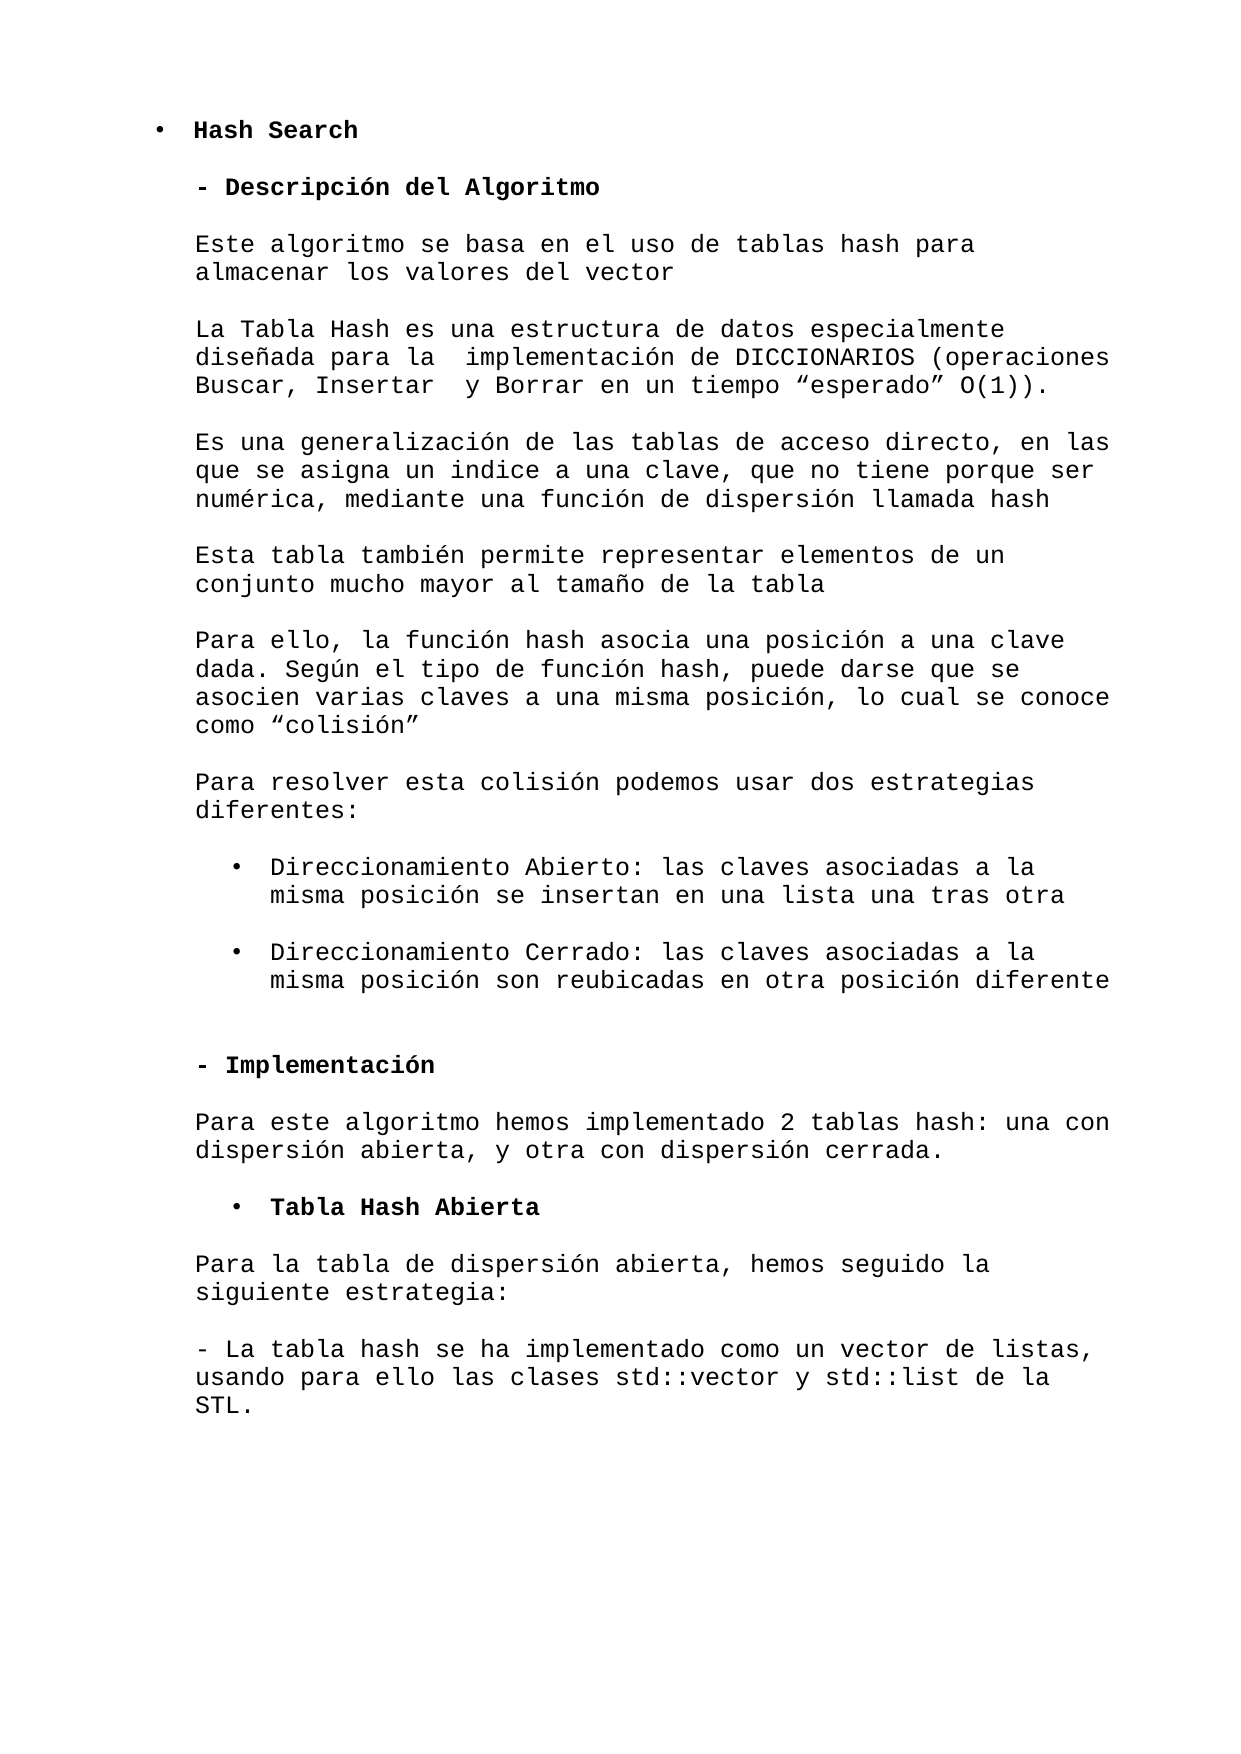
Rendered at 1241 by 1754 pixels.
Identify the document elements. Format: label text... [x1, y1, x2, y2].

text Este algoritmo se basa en el uso de tablas hash para almacenar los valores del vector [195, 231, 1123, 288]
text Es una generalización de las tablas de acceso directo, en las que se asigna un indice a una clave, que no tiene porque ser numérica, mediante una función de dispersión llamada hash [195, 430, 1123, 515]
text Para ello, la función hash asocia una posición a una clave dada. Según el tipo de función hash, puede darse que se asocien varias claves a una misma posición, lo cual se conoce como “colisión” [195, 628, 1123, 741]
list Hash Search [156, 118, 1123, 146]
list Tabla Hash Abierta [232, 1195, 1123, 1223]
text - Descripción del Algoritmo [195, 175, 1123, 203]
list Direccionamiento Abierto: las claves asociadas a la misma posición se insertan en una lista una tras otra [232, 855, 1123, 911]
text Para la tabla de dispersión abierta, hemos seguido la siguiente estrategia: [195, 1251, 1123, 1308]
text Para este algoritmo hemos implementado 2 tablas hash: una con dispersión abierta, y otra con dispersión cerrada. [195, 1110, 1123, 1166]
text - Implementación [195, 1053, 1123, 1081]
text La Tabla Hash es una estructura de datos especialmente diseñada para la implementación de DICCIONARIOS (operaciones Buscar, Insertar y Borrar en un tiempo “esperado” O(1)). [195, 316, 1123, 401]
text Para resolver esta colisión podemos usar dos estrategias diferentes: [195, 770, 1123, 826]
text Esta tabla también permite representar elementos de un conjunto mucho mayor al tamaño de la tabla [195, 543, 1123, 600]
list Direccionamiento Cerrado: las claves asociadas a la misma posición son reubicadas en otra posición diferente [232, 940, 1123, 996]
text - La tabla hash se ha implementado como un vector de listas, usando para ello las clases std::vector y std::list de la STL. [195, 1336, 1123, 1421]
